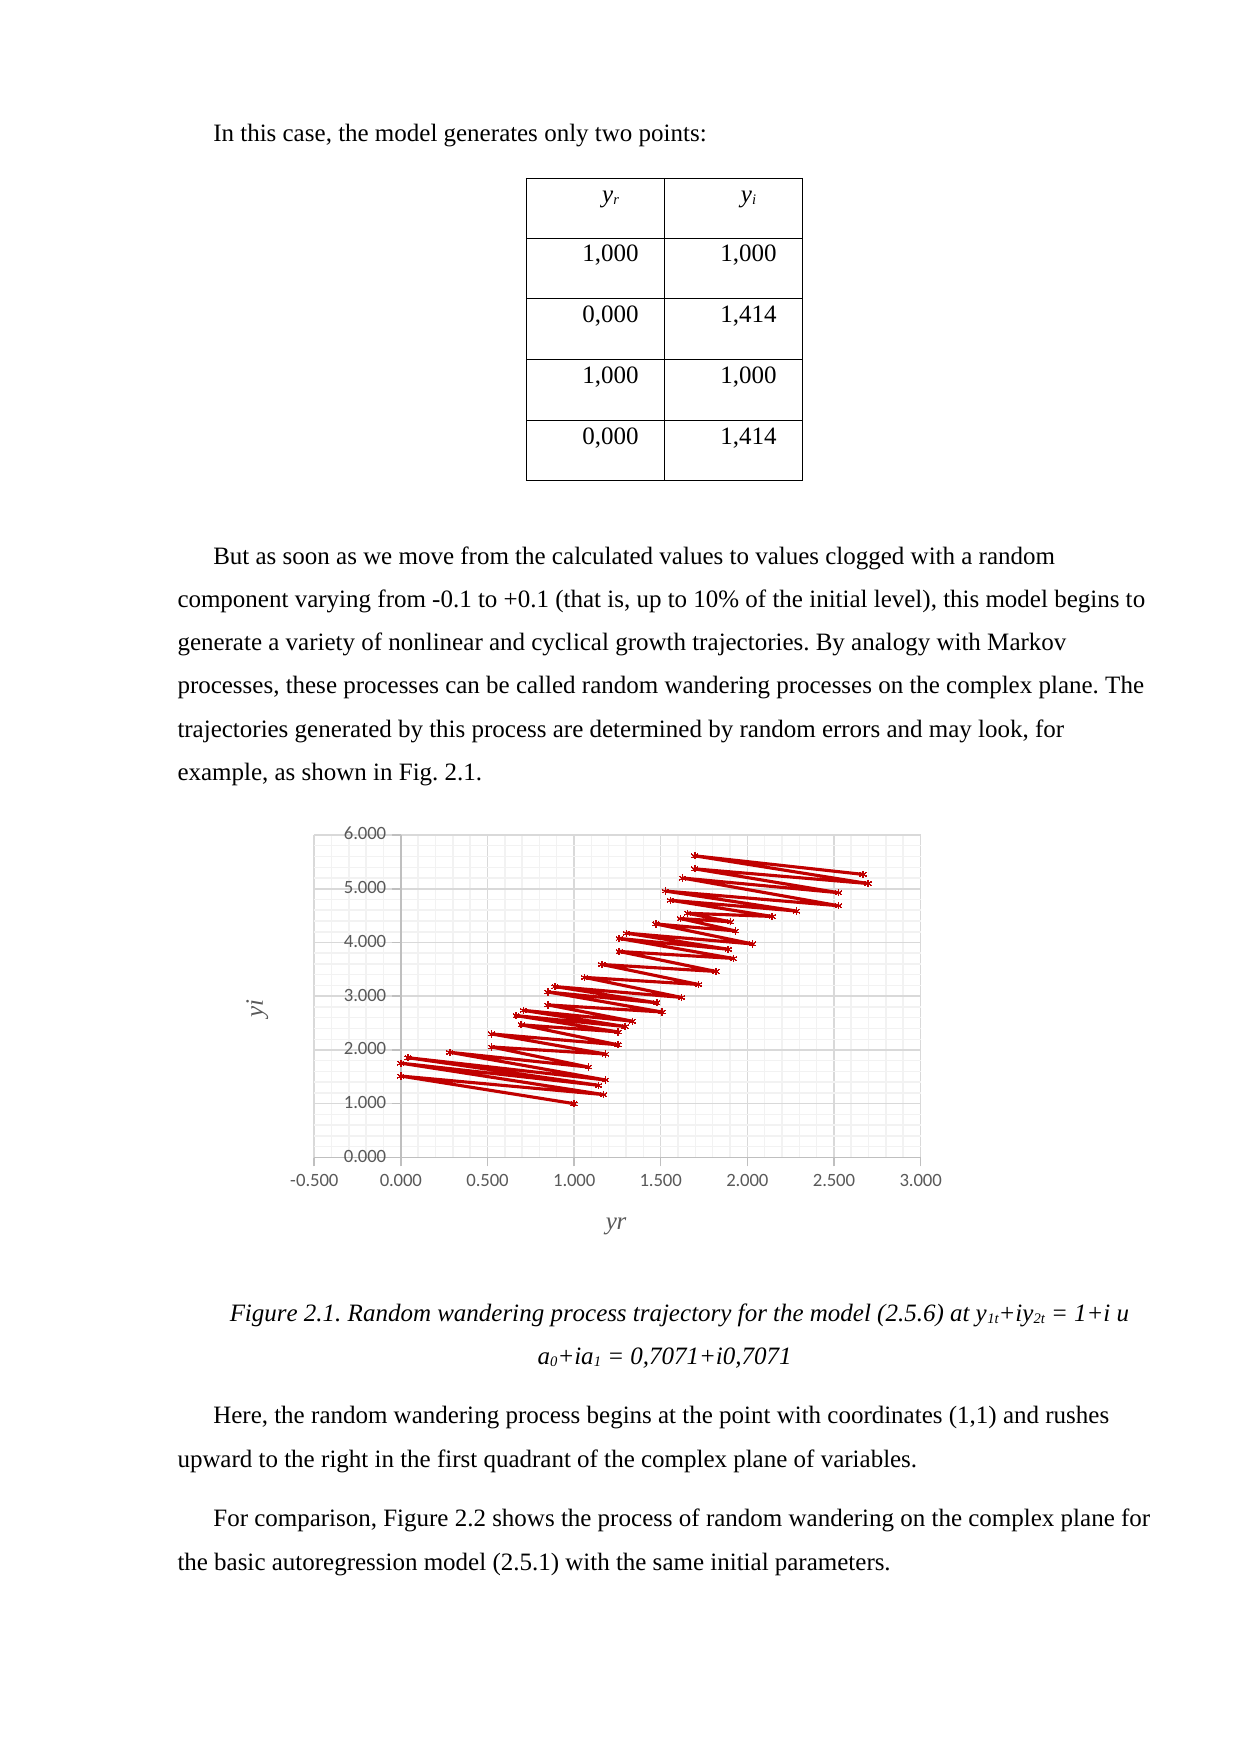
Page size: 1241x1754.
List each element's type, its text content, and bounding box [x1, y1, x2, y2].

table_cell 1,414 [665, 421, 802, 480]
table_cell 0,000 [527, 421, 664, 480]
table_cell 1,000 [527, 239, 664, 298]
text In this case, the model generates only two points: [177, 118, 1152, 147]
table_cell 1,414 [665, 299, 802, 359]
table_cell 1,000 [527, 360, 664, 420]
text Here, the random wandering process begins at the point with coordinates (1,1) and rushes upward to the right in the first quadrant of the complex plane of variables. [177, 1401, 1152, 1472]
table_header yi [665, 179, 802, 237]
text Figure 2.1. Random wandering process trajectory for the model (2.5.6) at y1t+iy2t = 1+i и a0+ia1 = 0,7071+i0,7071 [177, 1298, 1152, 1369]
table_cell 1,000 [665, 239, 802, 298]
text But as soon as we move from the calculated values to values clogged with a random component varying from -0.1 to +0.1 (that is, up to 10% of the initial level), this model begins to generate a variety of nonlinear and cyclical growth trajectories. By analogy with Markov processes, these processes can be called random wandering processes on the complex plane. The trajectories generated by this process are determined by random errors and may look, for example, as shown in Fig. 2.1. [177, 541, 1152, 786]
table_header yr [527, 179, 664, 237]
table_cell 1,000 [665, 360, 802, 420]
table_cell 0,000 [527, 299, 664, 359]
text For comparison, Figure 2.2 shows the process of random wandering on the complex plane for the basic autoregression model (2.5.1) with the same initial parameters. [177, 1503, 1152, 1575]
